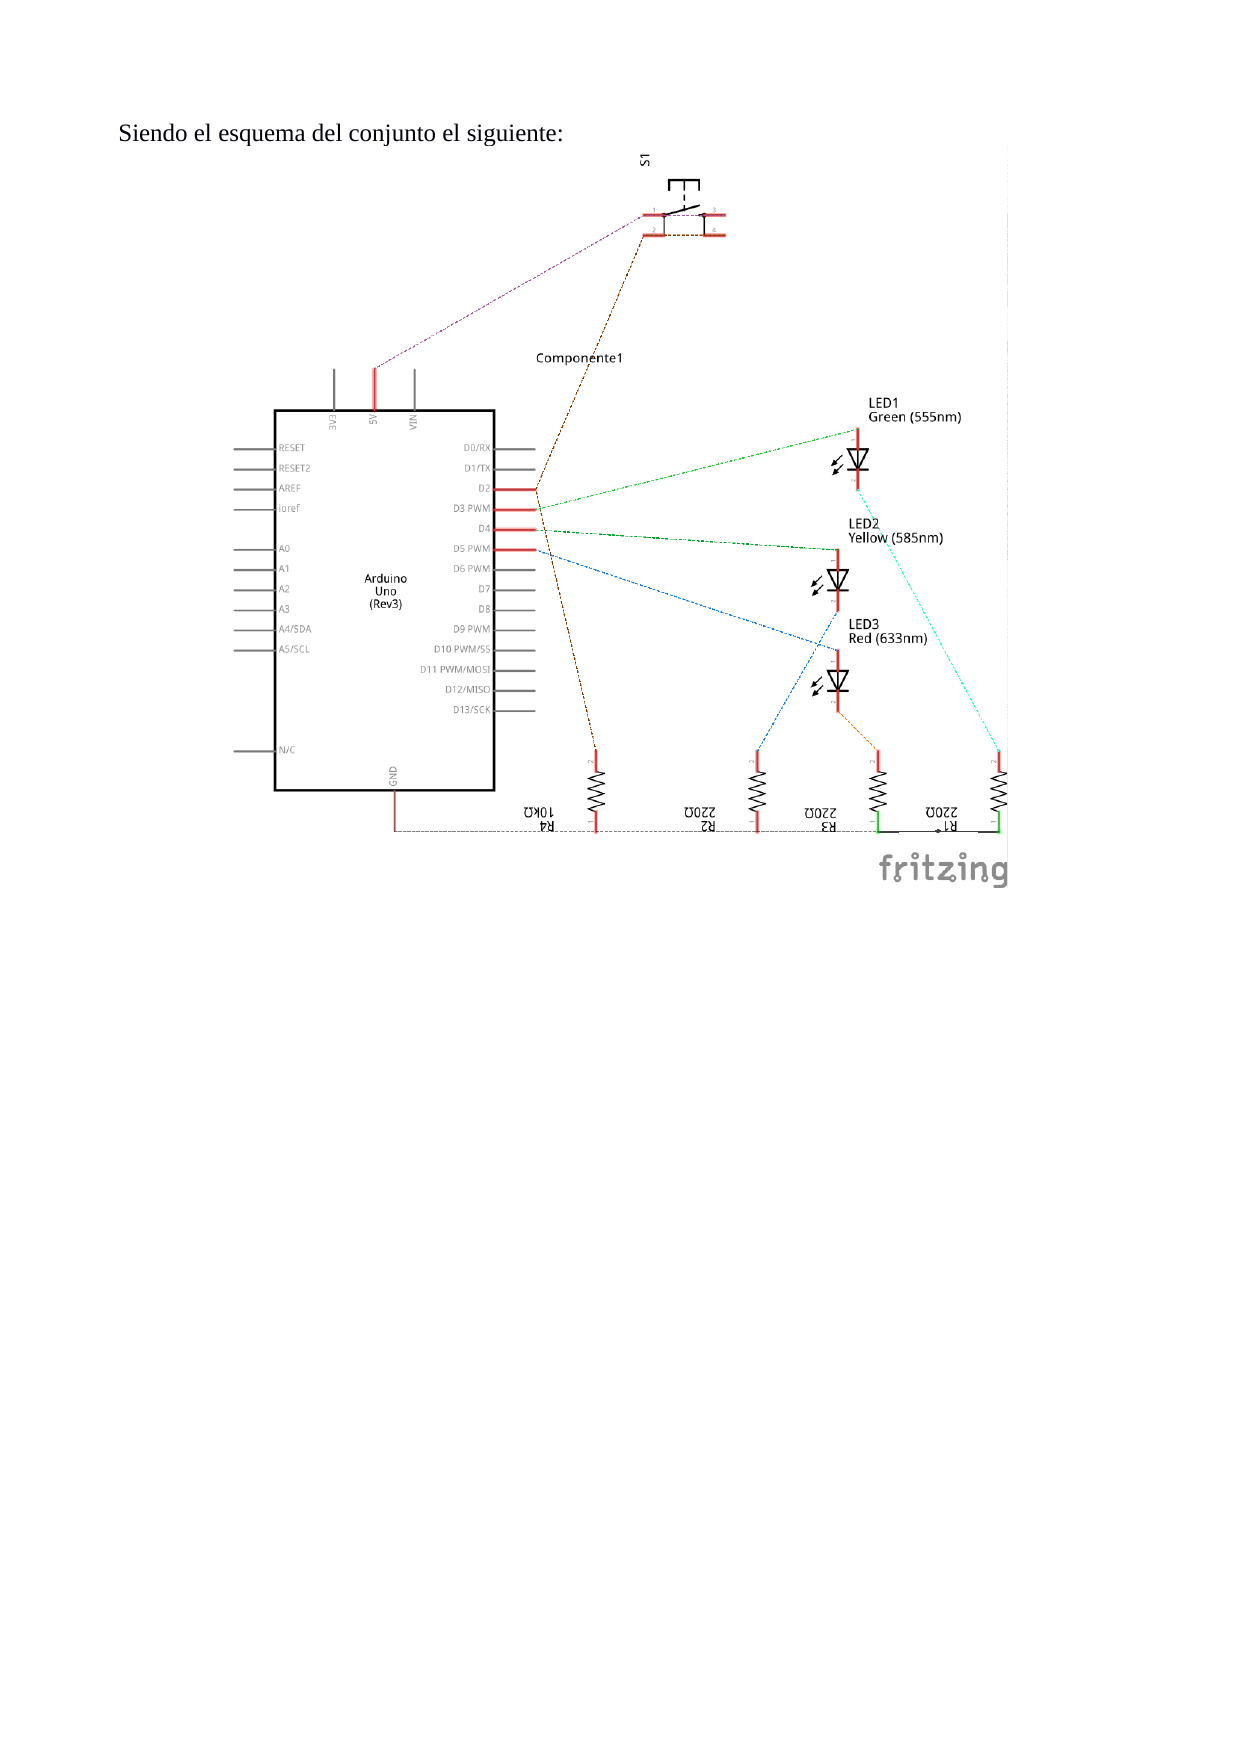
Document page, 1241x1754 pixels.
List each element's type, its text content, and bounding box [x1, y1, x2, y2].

text Siendo el esquema del conjunto el siguiente: [118, 118, 1122, 147]
picture [232, 146, 1008, 888]
